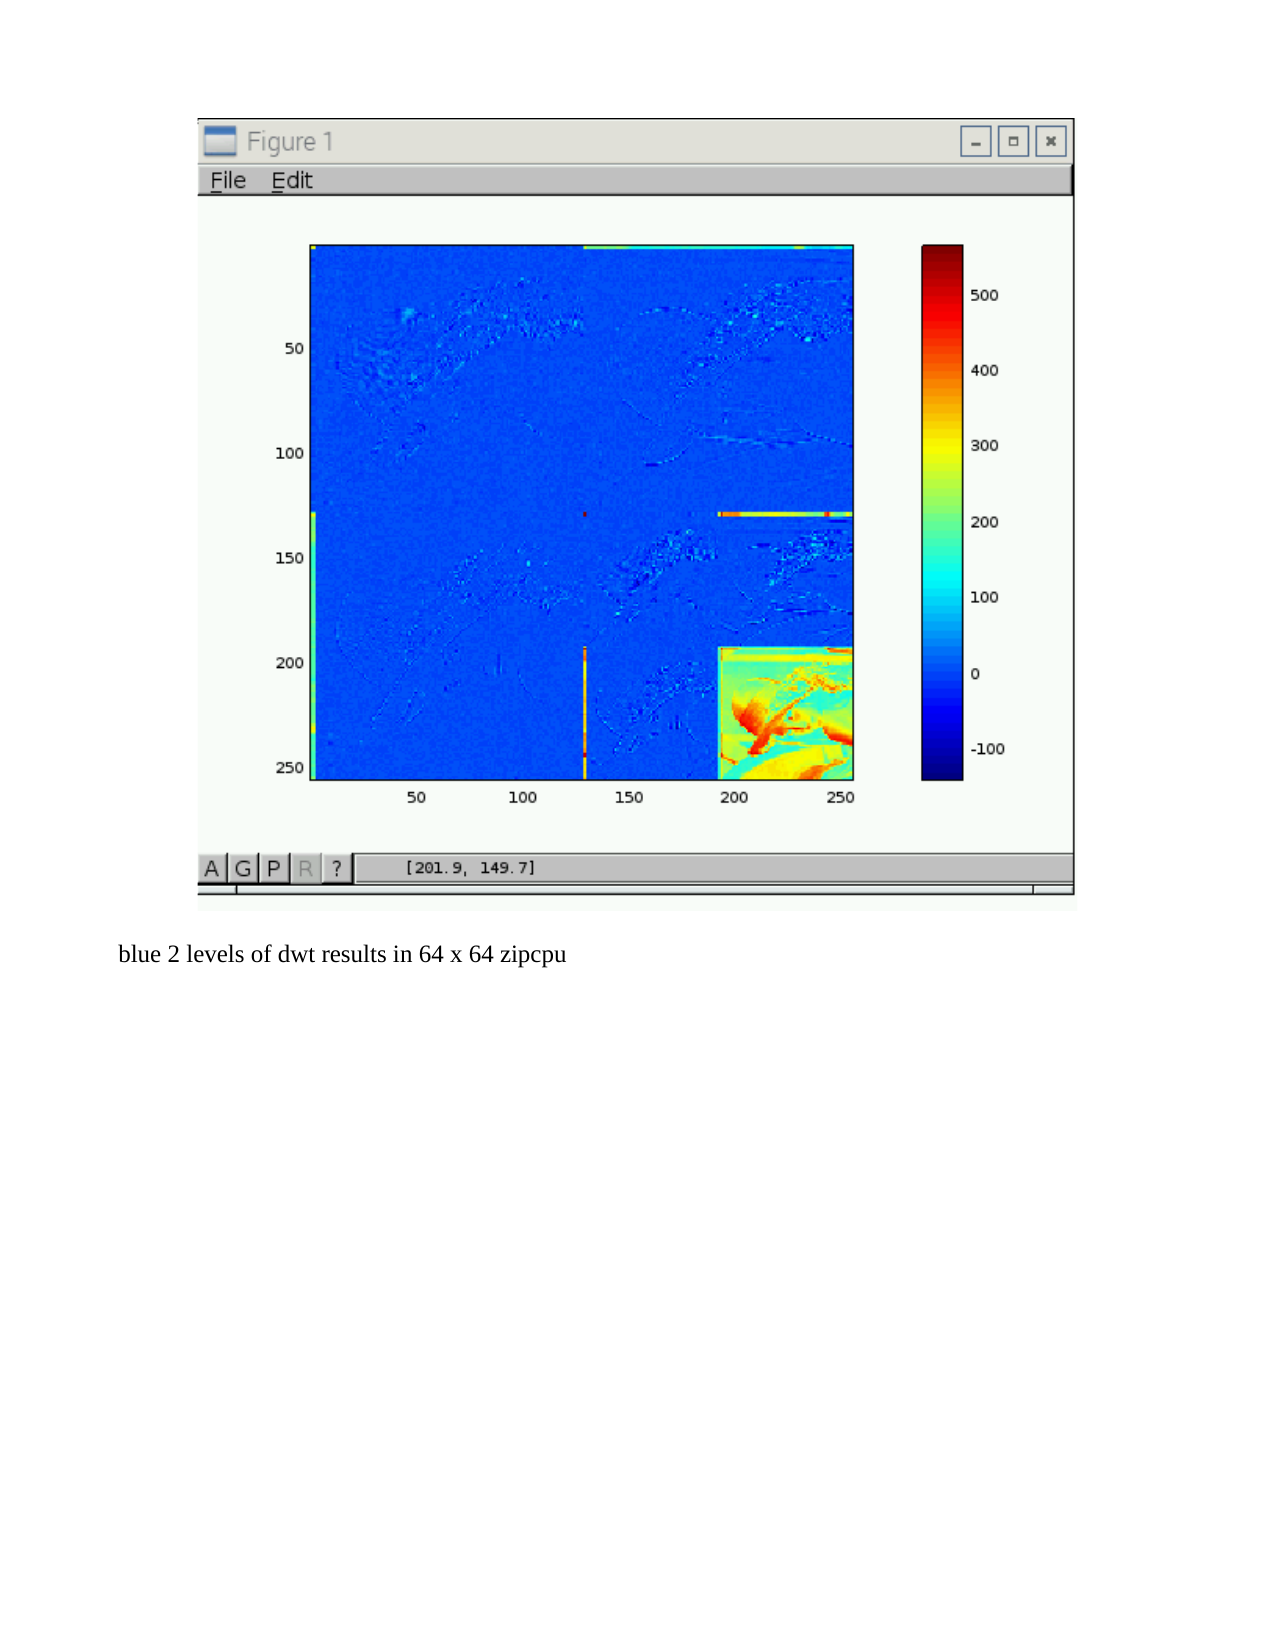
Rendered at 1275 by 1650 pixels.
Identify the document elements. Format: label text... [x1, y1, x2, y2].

text blue 2 levels of dwt results in 64 x 64 zipcpu [118, 939, 1157, 968]
picture [197, 118, 1078, 911]
